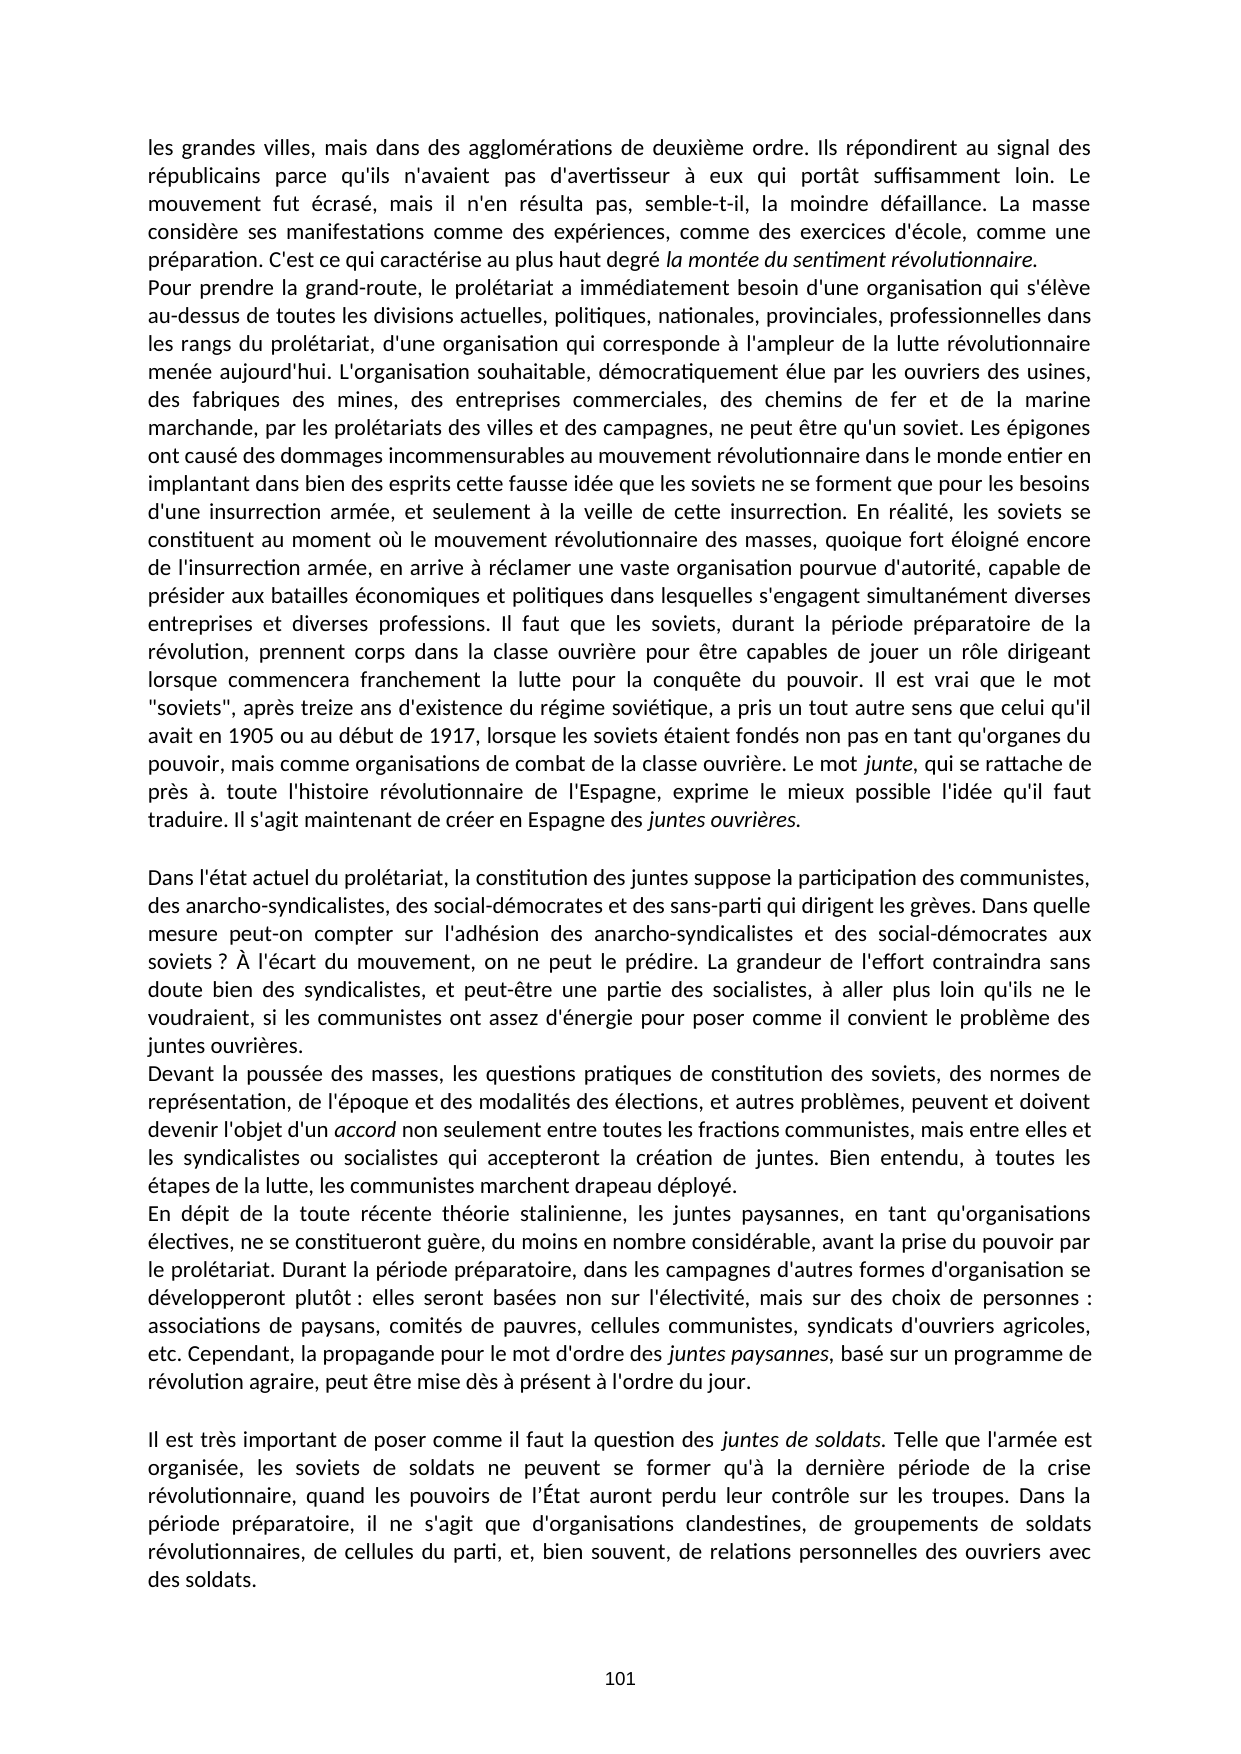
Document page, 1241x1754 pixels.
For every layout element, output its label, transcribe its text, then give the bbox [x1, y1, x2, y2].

text Pour prendre la grand-route, le prolétariat a immédiatement besoin d'une organisation qui s'élève au-dessus de toutes les divisions actuelles, politiques, nationales, provinciales, professionnelles dans les rangs du prolétariat, d'une organisation qui corresponde à l'ampleur de la lutte révolutionnaire menée aujourd'hui. L'organisation souhaitable, démocratiquement élue par les ouvriers des usines, des fabriques des mines, des entreprises commerciales, des chemins de fer et de la marine marchande, par les prolétariats des villes et des campagnes, ne peut être qu'un soviet. Les épigones ont causé des dommages incommensurables au mouvement révolutionnaire dans le monde entier en implantant dans bien des esprits cette fausse idée que les soviets ne se forment que pour les besoins d'une insurrection armée, et seulement à la veille de cette insurrection. En réalité, les soviets se constituent au moment où le mouvement révolutionnaire des masses, quoique fort éloigné encore de l'insurrection armée, en arrive à réclamer une vaste organisation pourvue d'autorité, capable de présider aux batailles économiques et politiques dans lesquelles s'engagent simultanément diverses entreprises et diverses professions. Il faut que les soviets, durant la période préparatoire de la révolution, prennent corps dans la classe ouvrière pour être capables de jouer un rôle dirigeant lorsque commencera franchement la lutte pour la conquête du pouvoir. Il est vrai que le mot "soviets", après treize ans d'existence du régime soviétique, a pris un tout autre sens que celui qu'il avait en 1905 ou au début de 1917, lorsque les soviets étaient fondés non pas en tant qu'organes du pouvoir, mais comme organisations de combat de la classe ouvrière. Le mot junte, qui se rattache de près à. toute l'histoire révolutionnaire de l'Espagne, exprime le mieux possible l'idée qu'il faut traduire. Il s'agit maintenant de créer en Espagne des juntes ouvrières. [148, 273, 1093, 833]
text les grandes villes, mais dans des agglomérations de deuxième ordre. Ils répondirent au signal des républicains parce qu'ils n'avaient pas d'avertisseur à eux qui portât suffisamment loin. Le mouvement fut écrasé, mais il n'en résulta pas, semble-t-il, la moindre défaillance. La masse considère ses manifestations comme des expériences, comme des exercices d'école, comme une préparation. C'est ce qui caractérise au plus haut degré la montée du sentiment révolutionnaire. [148, 133, 1093, 273]
text Devant la poussée des masses, les questions pratiques de constitution des soviets, des normes de représentation, de l'époque et des modalités des élections, et autres problèmes, peuvent et doivent devenir l'objet d'un accord non seulement entre toutes les fractions communistes, mais entre elles et les syndicalistes ou socialistes qui accepteront la création de juntes. Bien entendu, à toutes les étapes de la lutte, les communistes marchent drapeau déployé. [148, 1059, 1093, 1199]
text Il est très important de poser comme il faut la question des juntes de soldats. Telle que l'armée est organisée, les soviets de soldats ne peuvent se former qu'à la dernière période de la crise révolutionnaire, quand les pouvoirs de l’État auront perdu leur contrôle sur les troupes. Dans la période préparatoire, il ne s'agit que d'organisations clandestines, de groupements de soldats révolutionnaires, de cellules du parti, et, bien souvent, de relations personnelles des ouvriers avec des soldats. [148, 1425, 1093, 1593]
text Dans l'état actuel du prolétariat, la constitution des juntes suppose la participation des communistes, des anarcho-syndicalistes, des social-démocrates et des sans-parti qui dirigent les grèves. Dans quelle mesure peut-on compter sur l'adhésion des anarcho-syndicalistes et des social-démocrates aux soviets ? À l'écart du mouvement, on ne peut le prédire. La grandeur de l'effort contraindra sans doute bien des syndicalistes, et peut-être une partie des socialistes, à aller plus loin qu'ils ne le voudraient, si les communistes ont assez d'énergie pour poser comme il convient le problème des juntes ouvrières. [148, 863, 1093, 1059]
text En dépit de la toute récente théorie stalinienne, les juntes paysannes, en tant qu'organisations électives, ne se constitueront guère, du moins en nombre considérable, avant la prise du pouvoir par le prolétariat. Durant la période préparatoire, dans les campagnes d'autres formes d'organisation se développeront plutôt : elles seront basées non sur l'électivité, mais sur des choix de personnes : associations de paysans, comités de pauvres, cellules communistes, syndicats d'ouvriers agricoles, etc. Cependant, la propagande pour le mot d'ordre des juntes paysannes, basé sur un programme de révolution agraire, peut être mise dès à présent à l'ordre du jour. [148, 1199, 1093, 1395]
